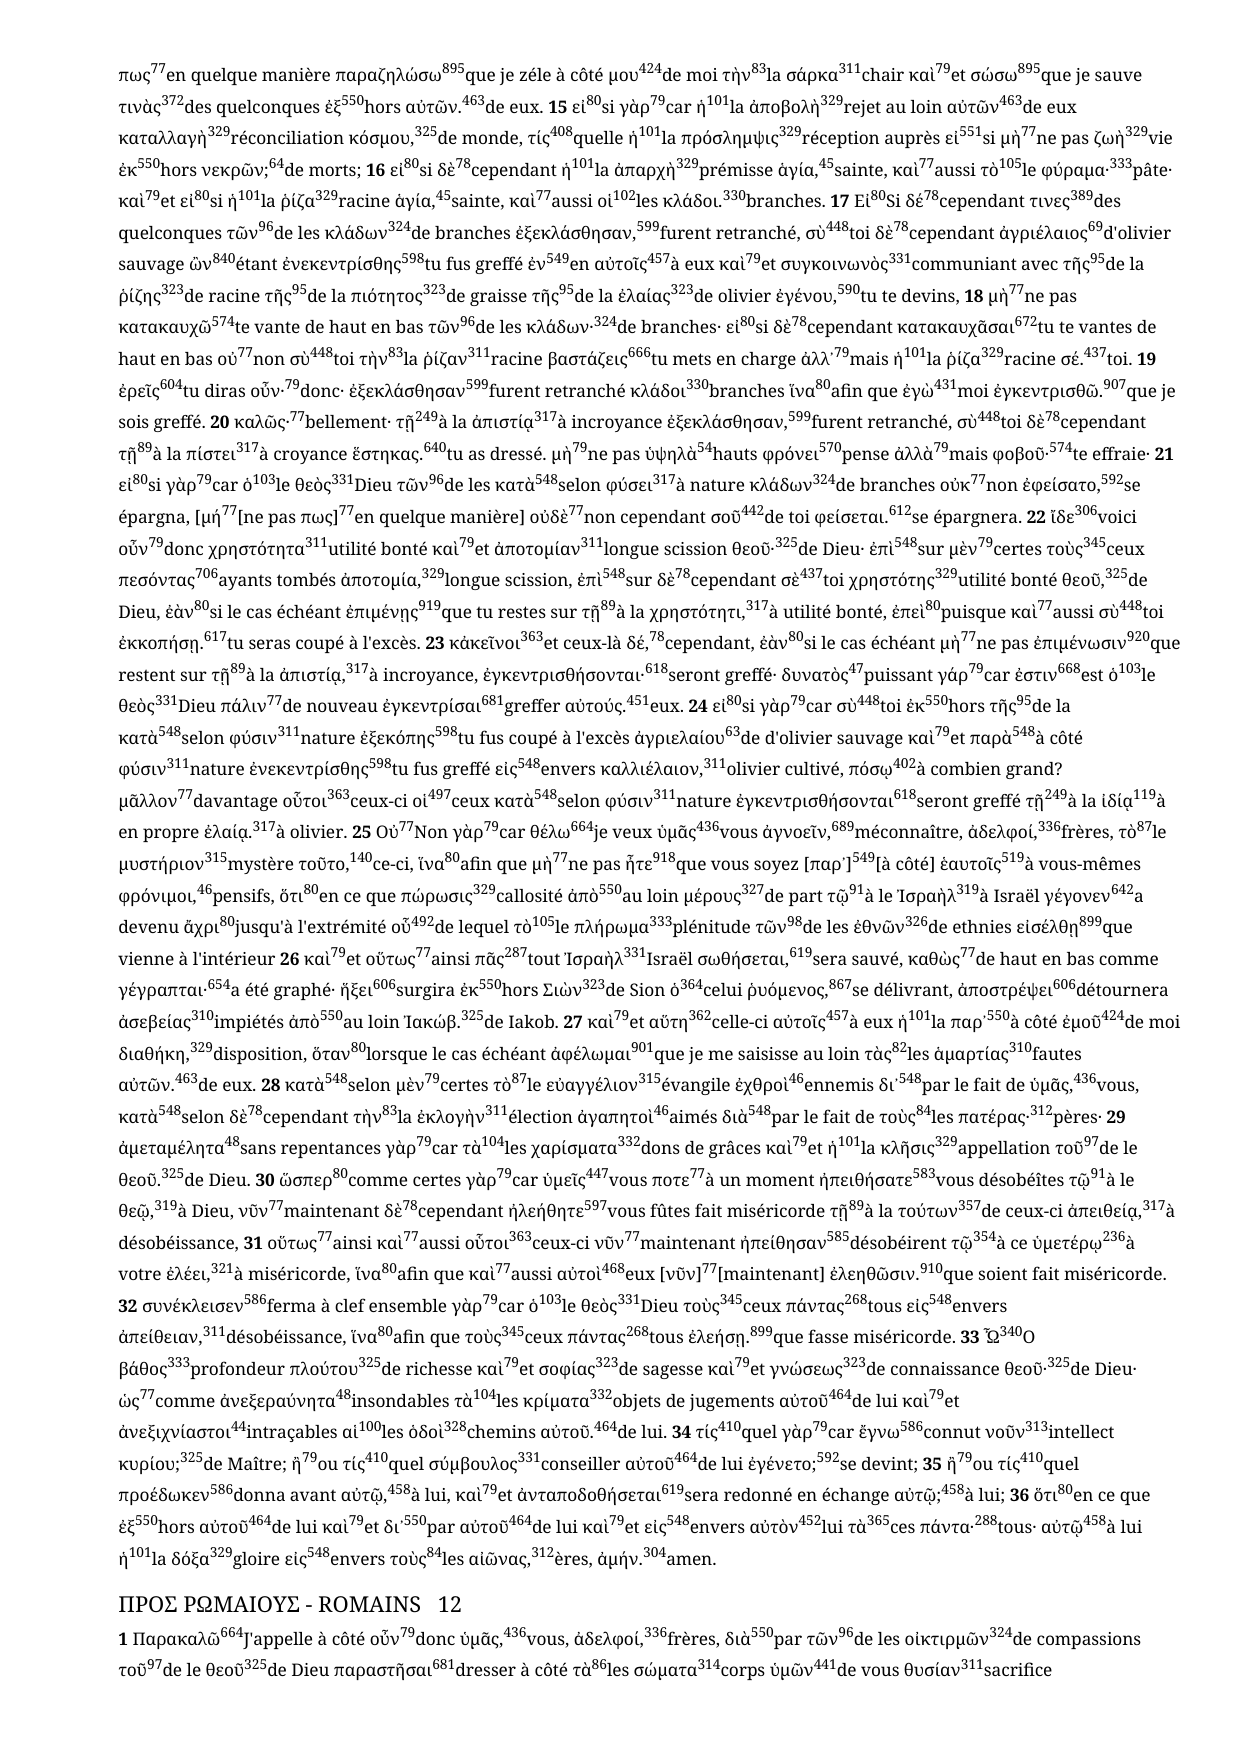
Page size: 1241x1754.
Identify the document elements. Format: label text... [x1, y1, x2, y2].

text 1 Λέγω664Je dis οὖν,79donc, μὴ340ne pas ἀπώσατο592se poussa au loin ὁ103le θεὸς331Dieu τὸν85le λαὸν313peuple αὐτοῦ;464de lui; μὴ77ne pas γένοιτο·696que se devienne· καὶ77aussi γὰρ79car ἐγὼ431moi Ἰσραηλίτης331Israélite εἰμί,664je suis, ἐκ550hors σπέρματος327de semence Ἀβραάμ,325de Abraam, φυλῆς323de tribu Βενιαμίν.325de Benyamin. 2 οὐκ77non ἀπώσατο592se poussa au loin ὁ103le θεὸς331Dieu τὸν85le λαὸν313peuple αὐτοῦ464de lui ὃν480lequel προέγνω.586connut avant. ἢ79ou οὐκ77non οἴδατε639vous avez su ἐν549en Ἠλίᾳ319à Élia τί399quel λέγει668dit ἡ101la γραφή,329graphe, ὡς77comme ἐντυγχάνει668intercède τῷ91à le θεῷ319à Dieu κατὰ550contre τοῦ97de le Ἰσραήλ;325de Israël; 3 κύριε,337Maître, τοὺς84les προφήτας312prophètes σου442de toi ἀπέκτειναν,585tuèrent catégoriquement, τὰ86les θυσιαστήριά314autels des sacrifices σου442de toi κατέσκαψαν,585creusèrent de haut en bas, κἀγὼ431et moi ὑπελείφθην596je fus laissé dessous μόνος390seul καὶ79et ζητοῦσιν667cherchent τὴν83la ψυχήν311âme μου.424de moi. 4 ἀλλὰ79mais τί399quel λέγει668dit αὐτῷ458à lui ὁ103le χρηματισμός;331négociation du besoin; κατέλιπον582je laissai en contrebas ἐμαυτῷ509à moi-même ἑπτακισχιλίους178sept mille ἄνδρας,312hommes, οἵτινες497lesquels des quelconques οὐκ77non ἔκαμψαν585fléchirent γόνυ315genou τῇ350à celle Βάαλ.325de Baal. 5 οὕτως77ainsi οὖν79donc καὶ77aussi ἐν549en τῷ91à le νῦν77maintenant καιρῷ319à moment λεῖμμα333reste κατ᾽548selon ἐκλογὴν311élection χάριτος323de grâce γέγονεν·642a devenu· 6 εἰ80si δὲ78cependant χάριτι,317à grâce, οὐκέτι77non plus ἐξ550hors ἔργων,326de travaux, ἐπεὶ80puisque ἡ101la χάρις329grâce οὐκέτι77non plus γίνεται674se devient χάρις.329grâce. 7 Τί399Quel οὖν;79donc; ὃ482lequel ἐπιζητεῖ668surcherche Ἰσραήλ,331Israël, τοῦτο348ce-ci οὐκ77non ἐπέτυχεν,586obtint le dessus, ἡ101la δὲ78cependant ἐκλογὴ329élection ἐπέτυχεν·586obtint le dessus· οἱ102les δὲ78cependant λοιποὶ389restants ἐπωρώθησαν,599furent rendu calleux, 8 καθὼς77de haut en bas comme γέγραπται·654a été graphé· ἔδωκεν586donna αὐτοῖς457à eux ὁ103le θεὸς331Dieu πνεῦμα315souffle κατανύξεως,323de torpeur, ὀφθαλμοὺς312yeux τοῦ360de ce μὴ77ne pas βλέπειν689regarder καὶ79et ὦτα314oreilles τοῦ360de ce μὴ77ne pas ἀκούειν,689écouter, ἕως552jusqu'à ce que τῆς95de la σήμερον77aujourd'hui ἡμέρας.323de journée. 9 καὶ79et Δαυὶδ331Dauid λέγει·668dit· γενηθήτω565soit devenu ἡ101la τράπεζα329table αὐτῶν463de eux εἰς548envers παγίδα311piège καὶ79et εἰς548envers θήραν311chasse de proie καὶ79et εἰς548envers σκάνδαλον315scandale καὶ79et εἰς548envers ἀνταπόδομα315acte de rétribution αὐτοῖς,457à eux, 10 σκοτισθήτωσαν564soient ténébrés οἱ102les ὀφθαλμοὶ330yeux αὐτῶν463de eux τοῦ360de ce μὴ77ne pas βλέπειν689regarder καὶ79et τὸν85le νῶτον313dos αὐτῶν463de eux διὰ550par παντὸς384de tout σύγκαμψον.554plie avec. 11 Λέγω664Je dis οὖν,79donc, μὴ340ne pas ἔπταισαν585trébuchèrent ἵνα80afin que πέσωσιν;898que tombent; μὴ77ne pas γένοιτο·696que se devienne· ἀλλὰ79mais τῷ93à le αὐτῶν463de eux παραπτώματι321à chute à côté ἡ101la σωτηρία329sauvetage τοῖς92à les ἔθνεσιν320à ethnies εἰς548envers τὸ348ce παραζηλῶσαι681zéler à côté αὐτούς.451eux. 12 εἰ80si δὲ78cependant τὸ105le παράπτωμα333chute à côté αὐτῶν463de eux πλοῦτος331richesse κόσμου325de monde καὶ79et τὸ105le ἥττημα333diminution αὐτῶν463de eux πλοῦτος331richesse ἐθνῶν,326de ethnies, πόσῳ402à combien grand? μᾶλλον77davantage τὸ105le πλήρωμα333plénitude αὐτῶν.463de eux. 13 Ὑμῖν438à Vous δὲ78cependant λέγω664je dis τοῖς92à les ἔθνεσιν·320à ethnies· ἐφ᾽548sur ὅσον482autant lequel μὲν340certes οὖν79donc εἰμι664je suis ἐγὼ431moi ἐθνῶν326de ethnies ἀπόστολος,331envoyé, τὴν83la διακονίαν311service μου424de moi δοξάζω,664je glorifie, 14 εἴ340si πως77en quelque manière παραζηλώσω895que je zéle à côté μου424de moi τὴν83la σάρκα311chair καὶ79et σώσω895que je sauve τινὰς372des quelconques ἐξ550hors αὐτῶν.463de eux. 15 εἰ80si γὰρ79car ἡ101la ἀποβολὴ329rejet au loin αὐτῶν463de eux καταλλαγὴ329réconciliation κόσμου,325de monde, τίς408quelle ἡ101la πρόσλημψις329réception auprès εἰ551si μὴ77ne pas ζωὴ329vie ἐκ550hors νεκρῶν;64de morts; 16 εἰ80si δὲ78cependant ἡ101la ἀπαρχὴ329prémisse ἁγία,45sainte, καὶ77aussi τὸ105le φύραμα·333pâte· καὶ79et εἰ80si ἡ101la ῥίζα329racine ἁγία,45sainte, καὶ77aussi οἱ102les κλάδοι.330branches. 17 Εἰ80Si δέ78cependant τινες389des quelconques τῶν96de les κλάδων324de branches ἐξεκλάσθησαν,599furent retranché, σὺ448toi δὲ78cependant ἀγριέλαιος69d'olivier sauvage ὢν840étant ἐνεκεντρίσθης598tu fus greffé ἐν549en αὐτοῖς457à eux καὶ79et συγκοινωνὸς331communiant avec τῆς95de la ῥίζης323de racine τῆς95de la πιότητος323de graisse τῆς95de la ἐλαίας323de olivier ἐγένου,590tu te devins, 18 μὴ77ne pas κατακαυχῶ574te vante de haut en bas τῶν96de les κλάδων·324de branches· εἰ80si δὲ78cependant κατακαυχᾶσαι672tu te vantes de haut en bas οὐ77non σὺ448toi τὴν83la ῥίζαν311racine βαστάζεις666tu mets en charge ἀλλ᾽79mais ἡ101la ῥίζα329racine σέ.437toi. 19 ἐρεῖς604tu diras οὖν·79donc· ἐξεκλάσθησαν599furent retranché κλάδοι330branches ἵνα80afin que ἐγὼ431moi ἐγκεντρισθῶ.907que je sois greffé. 20 καλῶς·77bellement· τῇ249à la ἀπιστίᾳ317à incroyance ἐξεκλάσθησαν,599furent retranché, σὺ448toi δὲ78cependant τῇ89à la πίστει317à croyance ἕστηκας.640tu as dressé. μὴ79ne pas ὑψηλὰ54hauts φρόνει570pense ἀλλὰ79mais φοβοῦ·574te effraie· 21 εἰ80si γὰρ79car ὁ103le θεὸς331Dieu τῶν96de les κατὰ548selon φύσει317à nature κλάδων324de branches οὐκ77non ἐφείσατο,592se épargna, [μή77[ne pas πως]77en quelque manière] οὐδὲ77non cependant σοῦ442de toi φείσεται.612se épargnera. 22 ἴδε306voici οὖν79donc χρηστότητα311utilité bonté καὶ79et ἀποτομίαν311longue scission θεοῦ·325de Dieu· ἐπὶ548sur μὲν79certes τοὺς345ceux πεσόντας706ayants tombés ἀποτομία,329longue scission, ἐπὶ548sur δὲ78cependant σὲ437toi χρηστότης329utilité bonté θεοῦ,325de Dieu, ἐὰν80si le cas échéant ἐπιμένῃς919que tu restes sur τῇ89à la χρηστότητι,317à utilité bonté, ἐπεὶ80puisque καὶ77aussi σὺ448toi ἐκκοπήσῃ.617tu seras coupé à l'excès. 23 κἀκεῖνοι363et ceux-là δέ,78cependant, ἐὰν80si le cas échéant μὴ77ne pas ἐπιμένωσιν920que restent sur τῇ89à la ἀπιστίᾳ,317à incroyance, ἐγκεντρισθήσονται·618seront greffé· δυνατὸς47puissant γάρ79car ἐστιν668est ὁ103le θεὸς331Dieu πάλιν77de nouveau ἐγκεντρίσαι681greffer αὐτούς.451eux. 24 εἰ80si γὰρ79car σὺ448toi ἐκ550hors τῆς95de la κατὰ548selon φύσιν311nature ἐξεκόπης598tu fus coupé à l'excès ἀγριελαίου63de d'olivier sauvage καὶ79et παρὰ548à côté φύσιν311nature ἐνεκεντρίσθης598tu fus greffé εἰς548envers καλλιέλαιον,311olivier cultivé, πόσῳ402à combien grand? μᾶλλον77davantage οὗτοι363ceux-ci οἱ497ceux κατὰ548selon φύσιν311nature ἐγκεντρισθήσονται618seront greffé τῇ249à la ἰδίᾳ119à en propre ἐλαίᾳ.317à olivier. 25 Οὐ77Non γὰρ79car θέλω664je veux ὑμᾶς436vous ἀγνοεῖν,689méconnaître, ἀδελφοί,336frères, τὸ87le μυστήριον315mystère τοῦτο,140ce-ci, ἵνα80afin que μὴ77ne pas ἦτε918que vous soyez [παρ᾽]549[à côté] ἑαυτοῖς519à vous-mêmes φρόνιμοι,46pensifs, ὅτι80en ce que πώρωσις329callosité ἀπὸ550au loin μέρους327de part τῷ91à le Ἰσραὴλ319à Israël γέγονεν642a devenu ἄχρι80jusqu'à l'extrémité οὗ492de lequel τὸ105le πλήρωμα333plénitude τῶν98de les ἐθνῶν326de ethnies εἰσέλθῃ899que vienne à l'intérieur 26 καὶ79et οὕτως77ainsi πᾶς287tout Ἰσραὴλ331Israël σωθήσεται,619sera sauvé, καθὼς77de haut en bas comme γέγραπται·654a été graphé· ἥξει606surgira ἐκ550hors Σιὼν323de Sion ὁ364celui ῥυόμενος,867se délivrant, ἀποστρέψει606détournera ἀσεβείας310impiétés ἀπὸ550au loin Ἰακώβ.325de Iakob. 27 καὶ79et αὕτη362celle-ci αὐτοῖς457à eux ἡ101la παρ᾽550à côté ἐμοῦ424de moi διαθήκη,329disposition, ὅταν80lorsque le cas échéant ἀφέλωμαι901que je me saisisse au loin τὰς82les ἁμαρτίας310fautes αὐτῶν.463de eux. 28 κατὰ548selon μὲν79certes τὸ87le εὐαγγέλιον315évangile ἐχθροὶ46ennemis δι᾽548par le fait de ὑμᾶς,436vous, κατὰ548selon δὲ78cependant τὴν83la ἐκλογὴν311élection ἀγαπητοὶ46aimés διὰ548par le fait de τοὺς84les πατέρας·312pères· 29 ἀμεταμέλητα48sans repentances γὰρ79car τὰ104les χαρίσματα332dons de grâces καὶ79et ἡ101la κλῆσις329appellation τοῦ97de le θεοῦ.325de Dieu. 30 ὥσπερ80comme certes γὰρ79car ὑμεῖς447vous ποτε77à un moment ἠπειθήσατε583vous désobéîtes τῷ91à le θεῷ,319à Dieu, νῦν77maintenant δὲ78cependant ἠλεήθητε597vous fûtes fait miséricorde τῇ89à la τούτων357de ceux-ci ἀπειθείᾳ,317à désobéissance, 31 οὕτως77ainsi καὶ77aussi οὗτοι363ceux-ci νῦν77maintenant ἠπείθησαν585désobéirent τῷ354à ce ὑμετέρῳ236à votre ἐλέει,321à miséricorde, ἵνα80afin que καὶ77aussi αὐτοὶ468eux [νῦν]77[maintenant] ἐλεηθῶσιν.910que soient fait miséricorde. 32 συνέκλεισεν586ferma à clef ensemble γὰρ79car ὁ103le θεὸς331Dieu τοὺς345ceux πάντας268tous εἰς548envers ἀπείθειαν,311désobéissance, ἵνα80afin que τοὺς345ceux πάντας268tous ἐλεήσῃ.899que fasse miséricorde. 33 Ὦ340O βάθος333profondeur πλούτου325de richesse καὶ79et σοφίας323de sagesse καὶ79et γνώσεως323de connaissance θεοῦ·325de Dieu· ὡς77comme ἀνεξεραύνητα48insondables τὰ104les κρίματα332objets de jugements αὐτοῦ464de lui καὶ79et ἀνεξιχνίαστοι44intraçables αἱ100les ὁδοὶ328chemins αὐτοῦ.464de lui. 34 τίς410quel γὰρ79car ἔγνω586connut νοῦν313intellect κυρίου;325de Maître; ἢ79ou τίς410quel σύμβουλος331conseiller αὐτοῦ464de lui ἐγένετο;592se devint; 35 ἢ79ou τίς410quel προέδωκεν586donna avant αὐτῷ,458à lui, καὶ79et ἀνταποδοθήσεται619sera redonné en échange αὐτῷ;458à lui; 36 ὅτι80en ce que ἐξ550hors αὐτοῦ464de lui καὶ79et δι᾽550par αὐτοῦ464de lui καὶ79et εἰς548envers αὐτὸν452lui τὰ365ces πάντα·288tous· αὐτῷ458à lui ἡ101la δόξα329gloire εἰς548envers τοὺς84les αἰῶνας,312ères, ἀμήν.304amen. [118, 59, 1181, 1570]
text ΠΡΟΣ ΡΩΜΑΙΟΥΣ - ROMAINS 12 [118, 1589, 1181, 1618]
